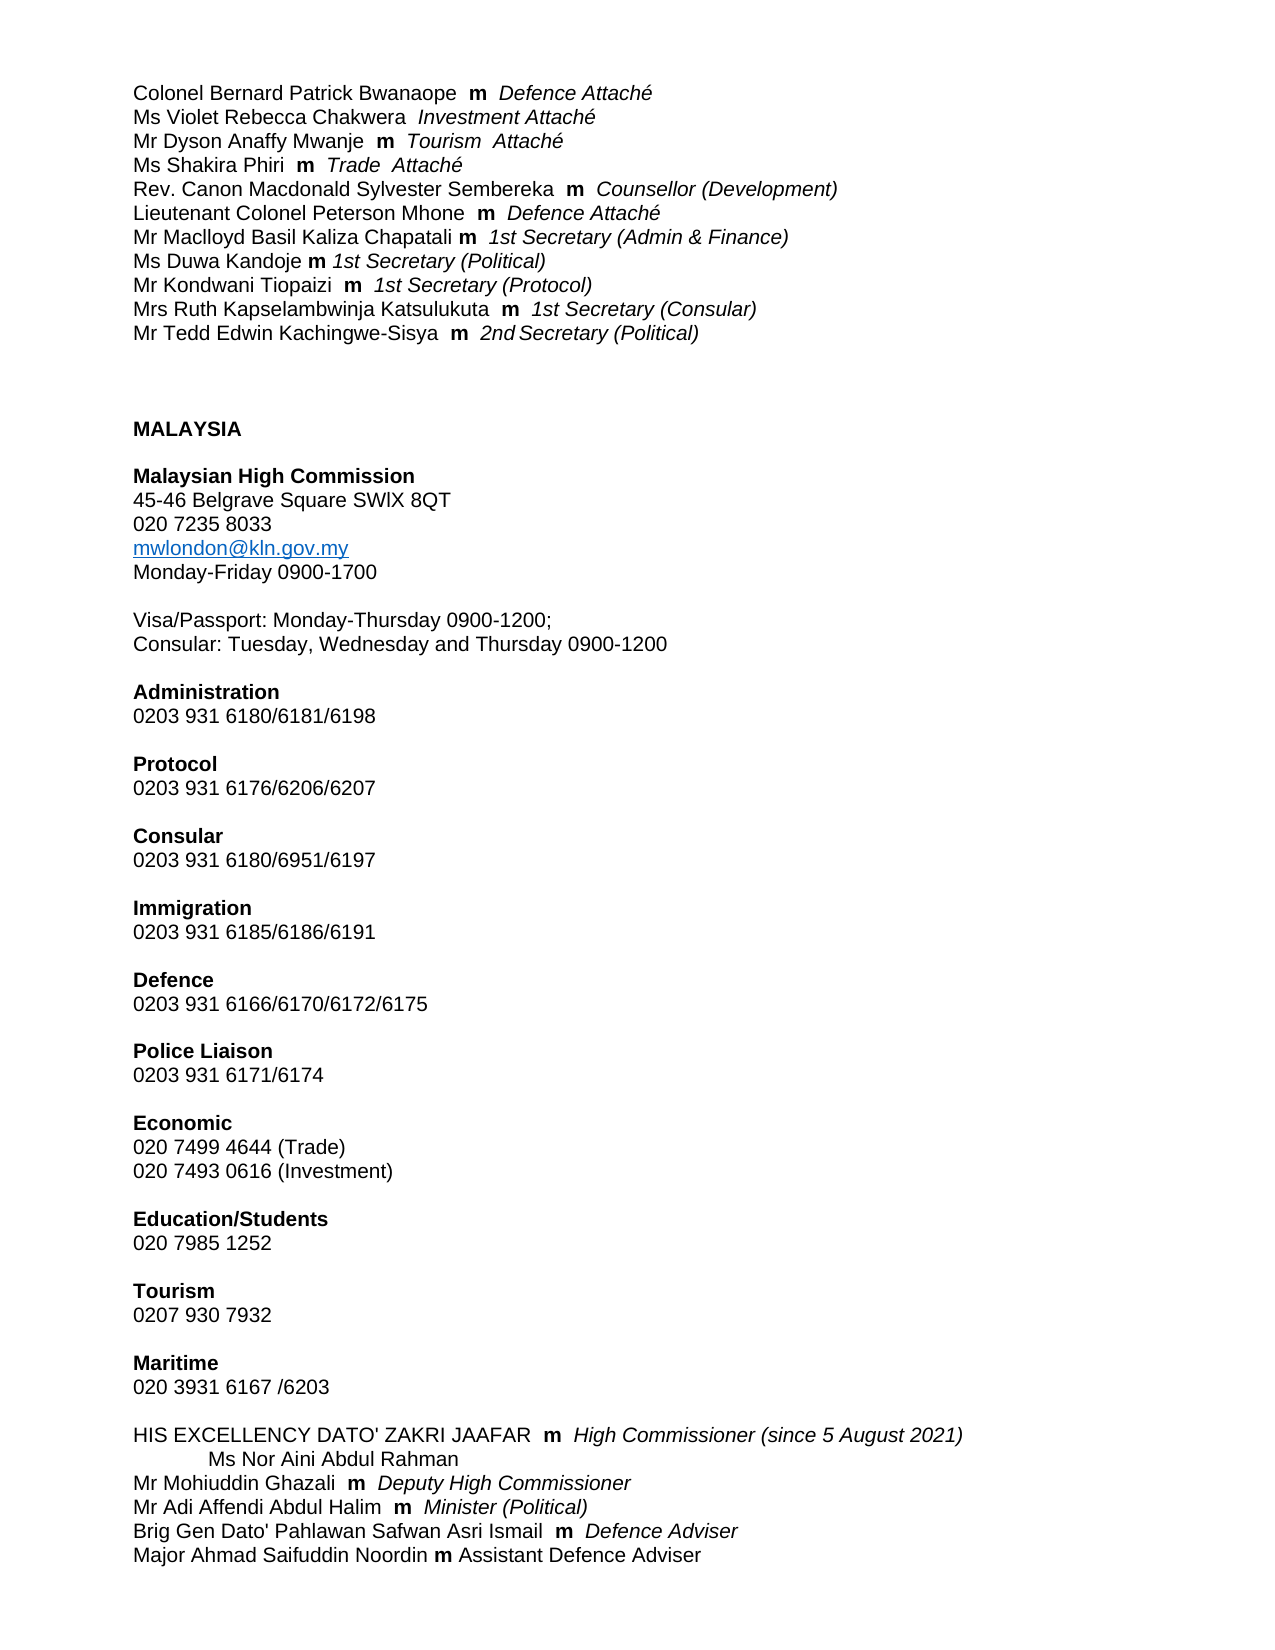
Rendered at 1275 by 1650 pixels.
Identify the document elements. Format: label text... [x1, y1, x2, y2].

text Maritime [133, 1351, 1181, 1375]
text mwlondon@kln.gov.my [133, 536, 1181, 560]
text Ms Shakira Phiri m Trade Attaché [133, 153, 1181, 177]
text Police Liaison [133, 1039, 1181, 1063]
text Mr Dyson Anaffy Mwanje m Tourism Attaché [133, 129, 1181, 153]
text 45-46 Belgrave Square SWlX 8QT [133, 488, 1181, 512]
text Mr Kondwani Tiopaizi m 1st Secretary (Protocol) [133, 273, 1181, 297]
text Education/Students [133, 1207, 1181, 1231]
text 0203 931 6180/6181/6198 [133, 704, 1181, 728]
text 0203 931 6166/6170/6172/6175 [133, 991, 1181, 1015]
text Lieutenant Colonel Peterson Mhone m Defence Attaché [133, 201, 1181, 225]
text Tourism [133, 1279, 1181, 1303]
text HIS EXCELLENCY DATO' ZAKRI JAAFAR m High Commissioner (since 5 August 2021) [133, 1423, 1181, 1447]
text Mr Mohiuddin Ghazali m Deputy High Commissioner [133, 1471, 1181, 1494]
text Immigration [133, 896, 1181, 919]
text 020 7499 4644 (Trade) [133, 1135, 1181, 1159]
text 0203 931 6185/6186/6191 [133, 919, 1181, 943]
text Monday-Friday 0900-1700 [133, 560, 1181, 584]
text Mr Adi Affendi Abdul Halim m Minister (Political) [133, 1494, 1181, 1518]
text Mr Tedd Edwin Kachingwe-Sisya m 2nd Secretary (Political) [133, 321, 1181, 344]
text 0203 931 6176/6206/6207 [133, 776, 1181, 800]
text MALAYSIA [133, 416, 1181, 440]
text Malaysian High Commission [133, 464, 1181, 488]
text Economic [133, 1111, 1181, 1135]
text Ms Duwa Kandoje m 1st Secretary (Political) [133, 249, 1181, 273]
text Consular [133, 824, 1181, 848]
text 0203 931 6171/6174 [133, 1063, 1181, 1087]
text Mrs Ruth Kapselambwinja Katsulukuta m 1st Secretary (Consular) [133, 297, 1181, 321]
text Major Ahmad Saifuddin Noordin m Assistant Defence Adviser [133, 1542, 1181, 1566]
text 0207 930 7932 [133, 1303, 1181, 1327]
text Ms Violet Rebecca Chakwera Investment Attaché [133, 105, 1181, 129]
text Ms Nor Aini Abdul Rahman [133, 1447, 1181, 1471]
text 0203 931 6180/6951/6197 [133, 848, 1181, 872]
text Consular: Tuesday, Wednesday and Thursday 0900-1200 [133, 632, 1181, 656]
text Administration [133, 680, 1181, 704]
text 020 7985 1252 [133, 1231, 1181, 1255]
text Brig Gen Dato' Pahlawan Safwan Asri Ismail m Defence Adviser [133, 1518, 1181, 1542]
text 020 7235 8033 [133, 512, 1181, 536]
text 020 7493 0616 (Investment) [133, 1159, 1181, 1183]
text Defence [133, 967, 1181, 991]
text Mr Maclloyd Basil Kaliza Chapatali m 1st Secretary (Admin & Finance) [133, 225, 1181, 249]
text Visa/Passport: Monday-Thursday 0900-1200; [133, 608, 1181, 632]
text Colonel Bernard Patrick Bwanaope m Defence Attaché [133, 81, 1181, 105]
text Protocol [133, 752, 1181, 776]
text Rev. Canon Macdonald Sylvester Sembereka m Counsellor (Development) [133, 177, 1181, 201]
text 020 3931 6167 /6203 [133, 1375, 1181, 1399]
